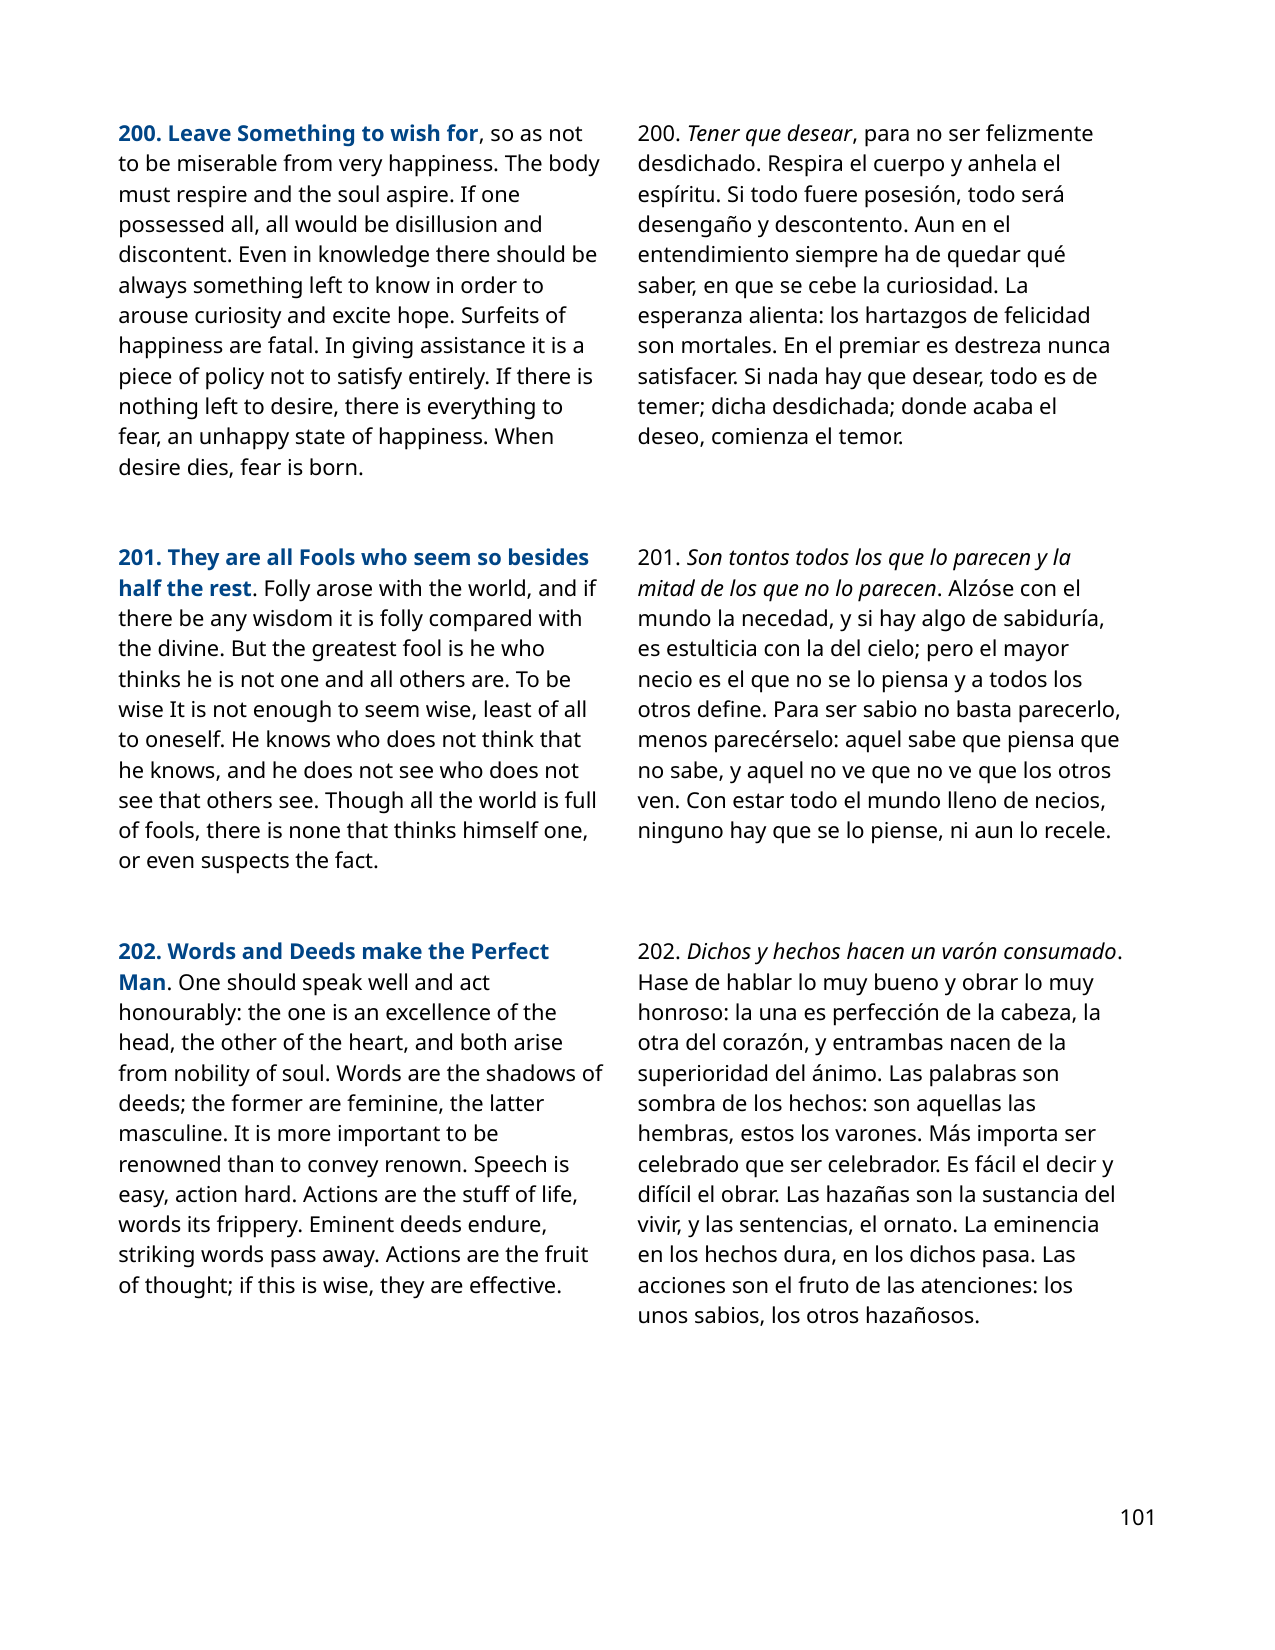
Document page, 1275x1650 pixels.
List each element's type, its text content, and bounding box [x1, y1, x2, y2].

table_cell 200. Tener que desear, para no ser felizmente desdichado. Respira el cuerpo y anhela el espíritu. Si todo fuere posesión, todo será desengaño y descontento. Aun en el entendimiento siempre ha de quedar qué saber, en que se cebe la curiosidad. La esperanza alienta: los hartazgos de felicidad son mortales. En el premiar es destreza nunca satisfacer. Si nada hay que desear, todo es de temer; dicha desdichada; donde acaba el deseo, comienza el temor. [638, 118, 1157, 542]
table_cell 202. Dichos y hechos hacen un varón consumado. Hase de hablar lo muy bueno y obrar lo muy honroso: la una es perfección de la cabeza, la otra del corazón, y entrambas nacen de la superioridad del ánimo. Las palabras son sombra de los hechos: son aquellas las hembras, estos los varones. Más importa ser celebrado que ser celebrador. Es fácil el decir y difícil el obrar. Las hazañas son la sustancia del vivir, y las sentencias, el ornato. La eminencia en los hechos dura, en los dichos pasa. Las acciones son el fruto de las atenciones: los unos sabios, los otros hazañosos. [638, 936, 1157, 1330]
table_cell 202. Words and Deeds make the Perfect Man. One should speak well and act honourably: the one is an excellence of the head, the other of the heart, and both arise from nobility of soul. Words are the shadows of deeds; the former are feminine, the latter masculine. It is more important to be renowned than to convey renown. Speech is easy, action hard. Actions are the stuff of life, words its frippery. Eminent deeds endure, striking words pass away. Actions are the fruit of thought; if this is wise, they are effective. [118, 936, 637, 1330]
table_cell 201. Son tontos todos los que lo parecen y la mitad de los que no lo parecen. Alzóse con el mundo la necedad, y si hay algo de sabiduría, es estulticia con la del cielo; pero el mayor necio es el que no se lo piensa y a todos los otros define. Para ser sabio no basta parecerlo, menos parecérselo: aquel sabe que piensa que no sabe, y aquel no ve que no ve que los otros ven. Con estar todo el mundo lleno de necios, ninguno hay que se lo piense, ni aun lo recele. [638, 543, 1157, 936]
table_cell 201. They are all Fools who seem so besides half the rest. Folly arose with the world, and if there be any wisdom it is folly compared with the divine. But the greatest fool is he who thinks he is not one and all others are. To be wise It is not enough to seem wise, least of all to oneself. He knows who does not think that he knows, and he does not see who does not see that others see. Though all the world is full of fools, there is none that thinks himself one, or even suspects the fact. [118, 543, 637, 936]
table_cell 200. Leave Something to wish for, so as not to be miserable from very happiness. The body must respire and the soul aspire. If one possessed all, all would be disillusion and discontent. Even in knowledge there should be always something left to know in order to arouse curiosity and excite hope. Surfeits of happiness are fatal. In giving assistance it is a piece of policy not to satisfy entirely. If there is nothing left to desire, there is everything to fear, an unhappy state of happiness. When desire dies, fear is born. [118, 118, 637, 542]
